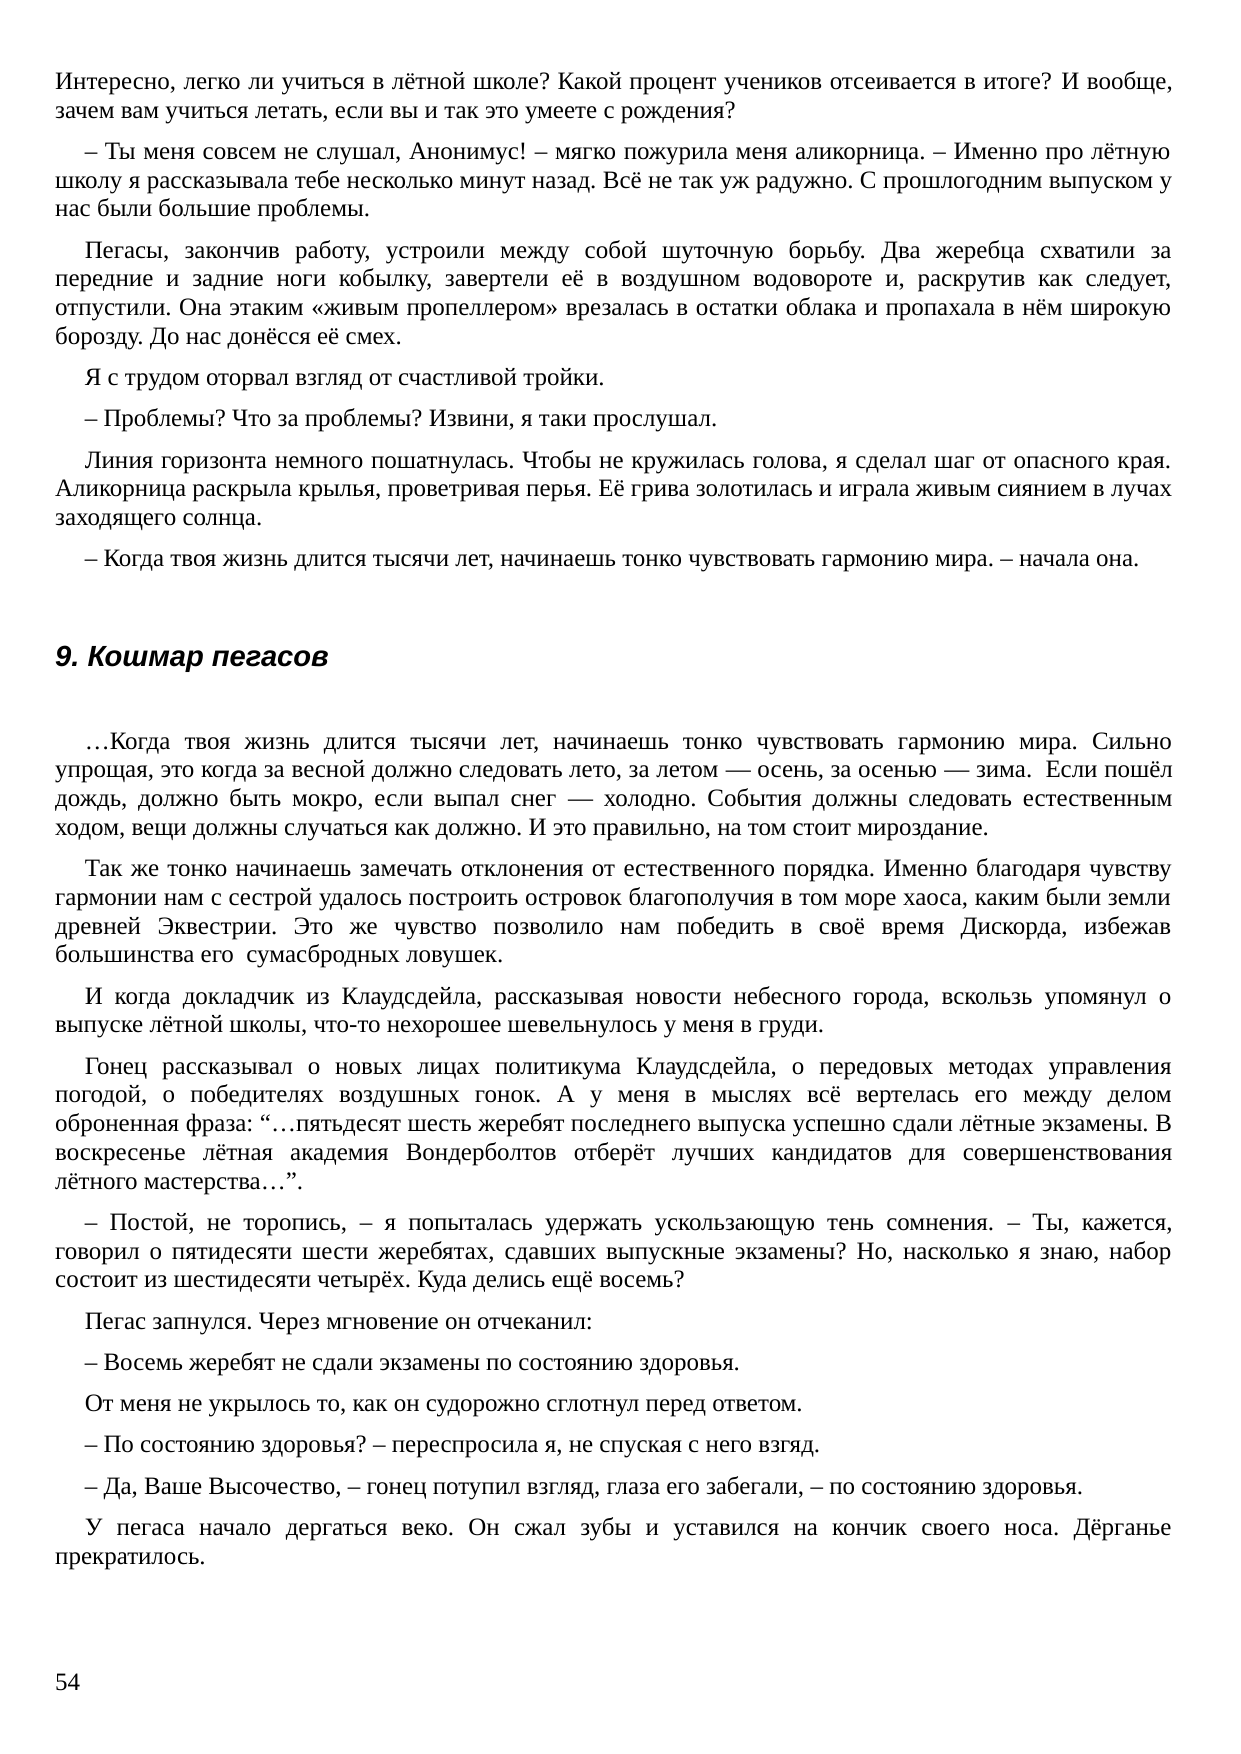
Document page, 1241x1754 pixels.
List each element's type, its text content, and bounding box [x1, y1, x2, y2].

text От меня не укрылось то, как он судорожно сглотнул перед ответом. [55, 1388, 1173, 1417]
text Пегас запнулся. Через мгновение он отчеканил: [55, 1306, 1173, 1334]
text – Проблемы? Что за проблемы? Извини, я таки прослушал. [55, 403, 1173, 432]
text – Когда твоя жизнь длится тысячи лет, начинаешь тонко чувствовать гармонию мира. – начала она. [55, 543, 1173, 572]
text Пегасы, закончив работу, устроили между собой шуточную борьбу. Два жеребца схватили за передние и задние ноги кобылку, завертели её в воздушном водовороте и, раскрутив как следует, отпустили. Она этаким «живым пропеллером» врезалась в остатки облака и пропахала в нём широкую борозду. До нас донёсся её смех. [55, 235, 1173, 350]
subtitle 9. Кошмар пегасов [55, 638, 1173, 672]
text Линия горизонта немного пошатнулась. Чтобы не кружилась голова, я сделал шаг от опасного края. Аликорница раскрыла крылья, проветривая перья. Её грива золотилась и играла живым сиянием в лучах заходящего солнца. [55, 445, 1173, 531]
text Интересно, легко ли учиться в лётной школе? Какой процент учеников отсеивается в итоге? И вообще, зачем вам учиться летать, если вы и так это умеете с рождения? [55, 66, 1173, 123]
text – Да, Ваше Высочество, – гонец потупил взгляд, глаза его забегали, – по состоянию здоровья. [55, 1471, 1173, 1499]
text Гонец рассказывал о новых лицах политикума Клаудсдейла, о передовых методах управления погодой, о победителях воздушных гонок. А у меня в мыслях всё вертелась его между делом оброненная фраза: “…пятьдесят шесть жеребят последнего выпуска успешно сдали лётные экзамены. В воскресенье лётная академия Вондерболтов отберёт лучших кандидатов для совершенствования лётного мастерства…”. [55, 1051, 1173, 1194]
text – Постой, не торопись, – я попыталась удержать ускользающую тень сомнения. – Ты, кажется, говорил о пятидесяти шести жеребятах, сдавших выпускные экзамены? Но, насколько я знаю, набор состоит из шестидесяти четырёх. Куда делись ещё восемь? [55, 1207, 1173, 1293]
text Я с трудом оторвал взгляд от счастливой тройки. [55, 362, 1173, 391]
text – Ты меня совсем не слушал, Анонимус! – мягко пожурила меня аликорница. – Именно про лётную школу я рассказывала тебе несколько минут назад. Всё не так уж радужно. С прошлогодним выпуском у нас были большие проблемы. [55, 136, 1173, 222]
text И когда докладчик из Клаудсдейла, рассказывая новости небесного города, вскользь упомянул о выпуске лётной школы, что-то нехорошее шевельнулось у меня в груди. [55, 981, 1173, 1038]
text – Восемь жеребят не сдали экзамены по состоянию здоровья. [55, 1347, 1173, 1376]
text У пегаса начало дергаться веко. Он сжал зубы и уставился на кончик своего носа. Дёрганье прекратилось. [55, 1512, 1173, 1569]
text – По состоянию здоровья? – переспросила я, не спуская с него взгяд. [55, 1429, 1173, 1458]
text Так же тонко начинаешь замечать отклонения от естественного порядка. Именно благодаря чувству гармонии нам с сестрой удалось построить островок благополучия в том море хаоса, каким были земли древней Эквестрии. Это же чувство позволило нам победить в своё время Дискорда, избежав большинства его сумасбродных ловушек. [55, 853, 1173, 968]
text …Когда твоя жизнь длится тысячи лет, начинаешь тонко чувствовать гармонию мира. Сильно упрощая, это когда за весной должно следовать лето, за летом — осень, за осенью — зима. Если пошёл дождь, должно быть мокро, если выпал снег — холодно. События должны следовать естественным ходом, вещи должны случаться как должно. И это правильно, на том стоит мироздание. [55, 726, 1173, 841]
